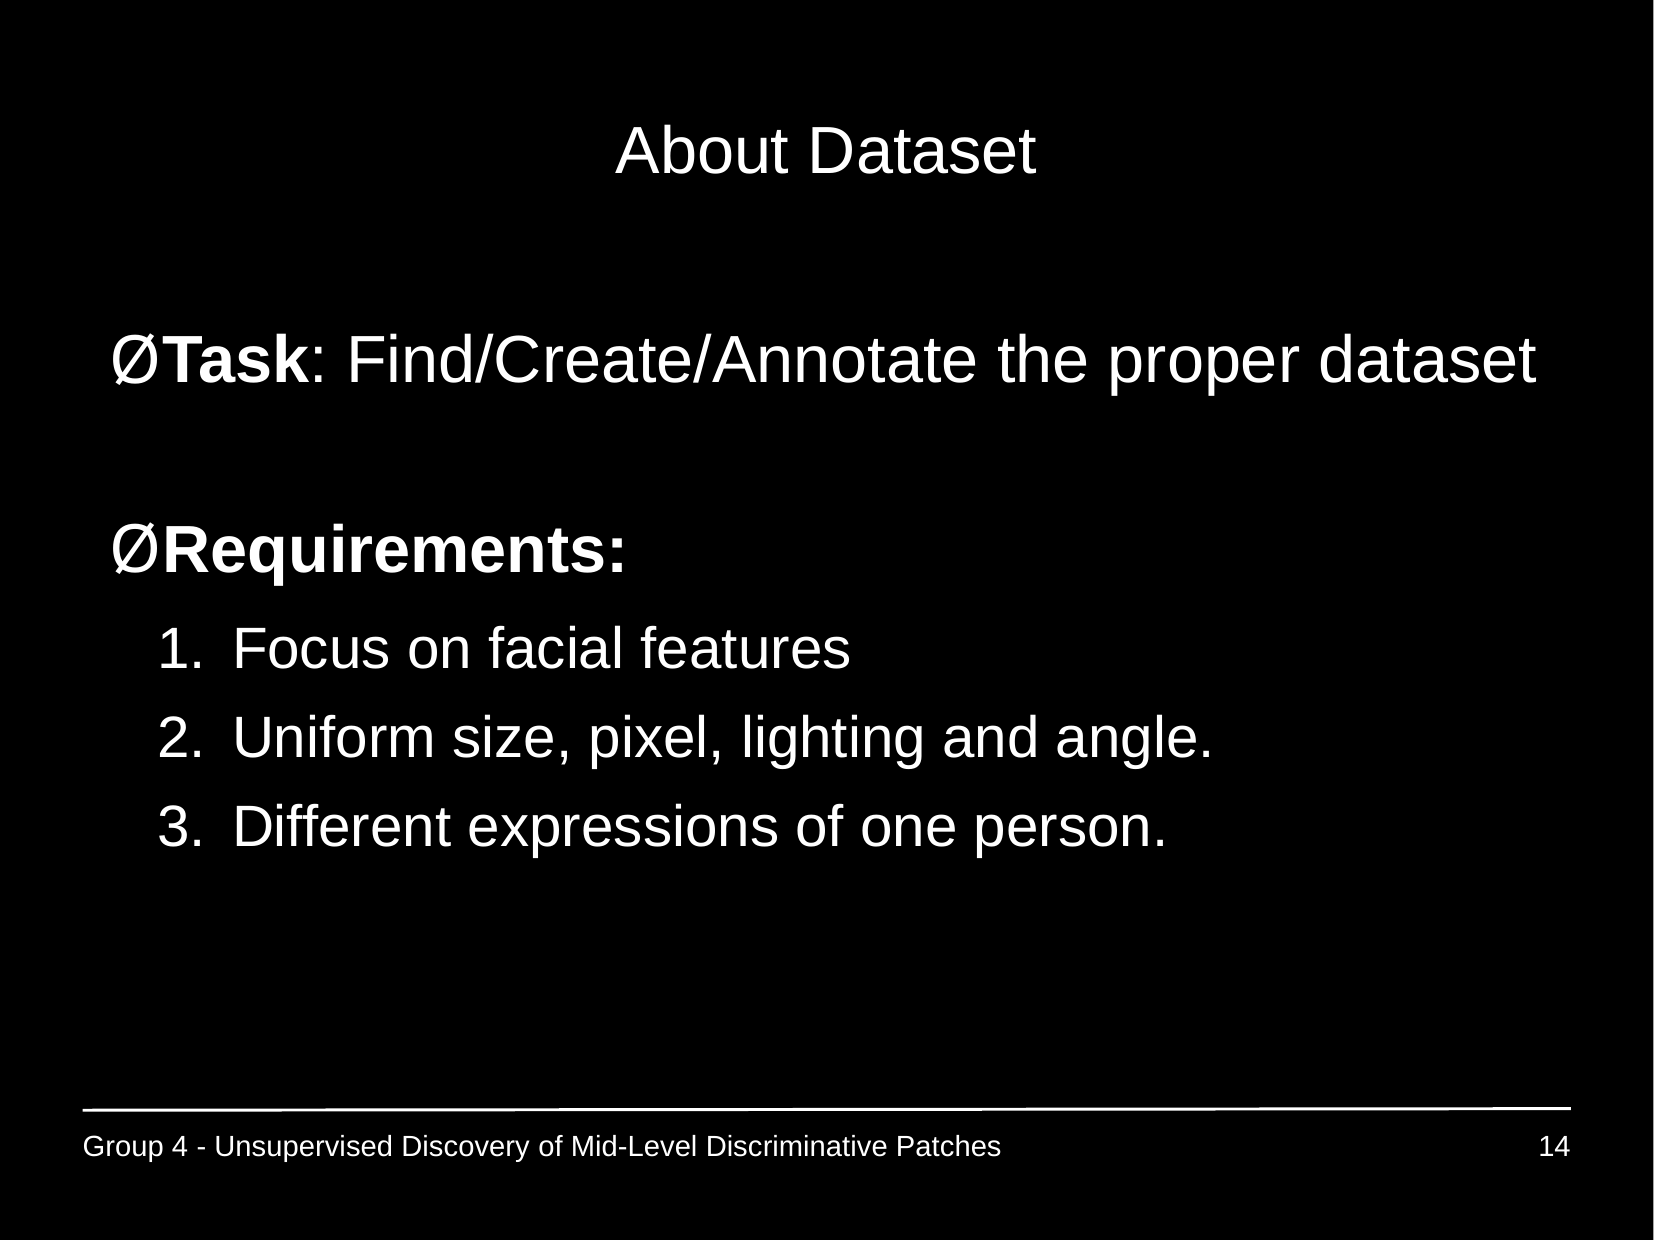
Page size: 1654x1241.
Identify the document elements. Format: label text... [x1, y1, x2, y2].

list Task: Find/Create/Annotate the proper dataset Requirements: Focus on facial features Uniform size, pixel, lighting and angle. Different expressions of one person. [76, 221, 1565, 1041]
title About Dataset [82, 49, 1571, 257]
